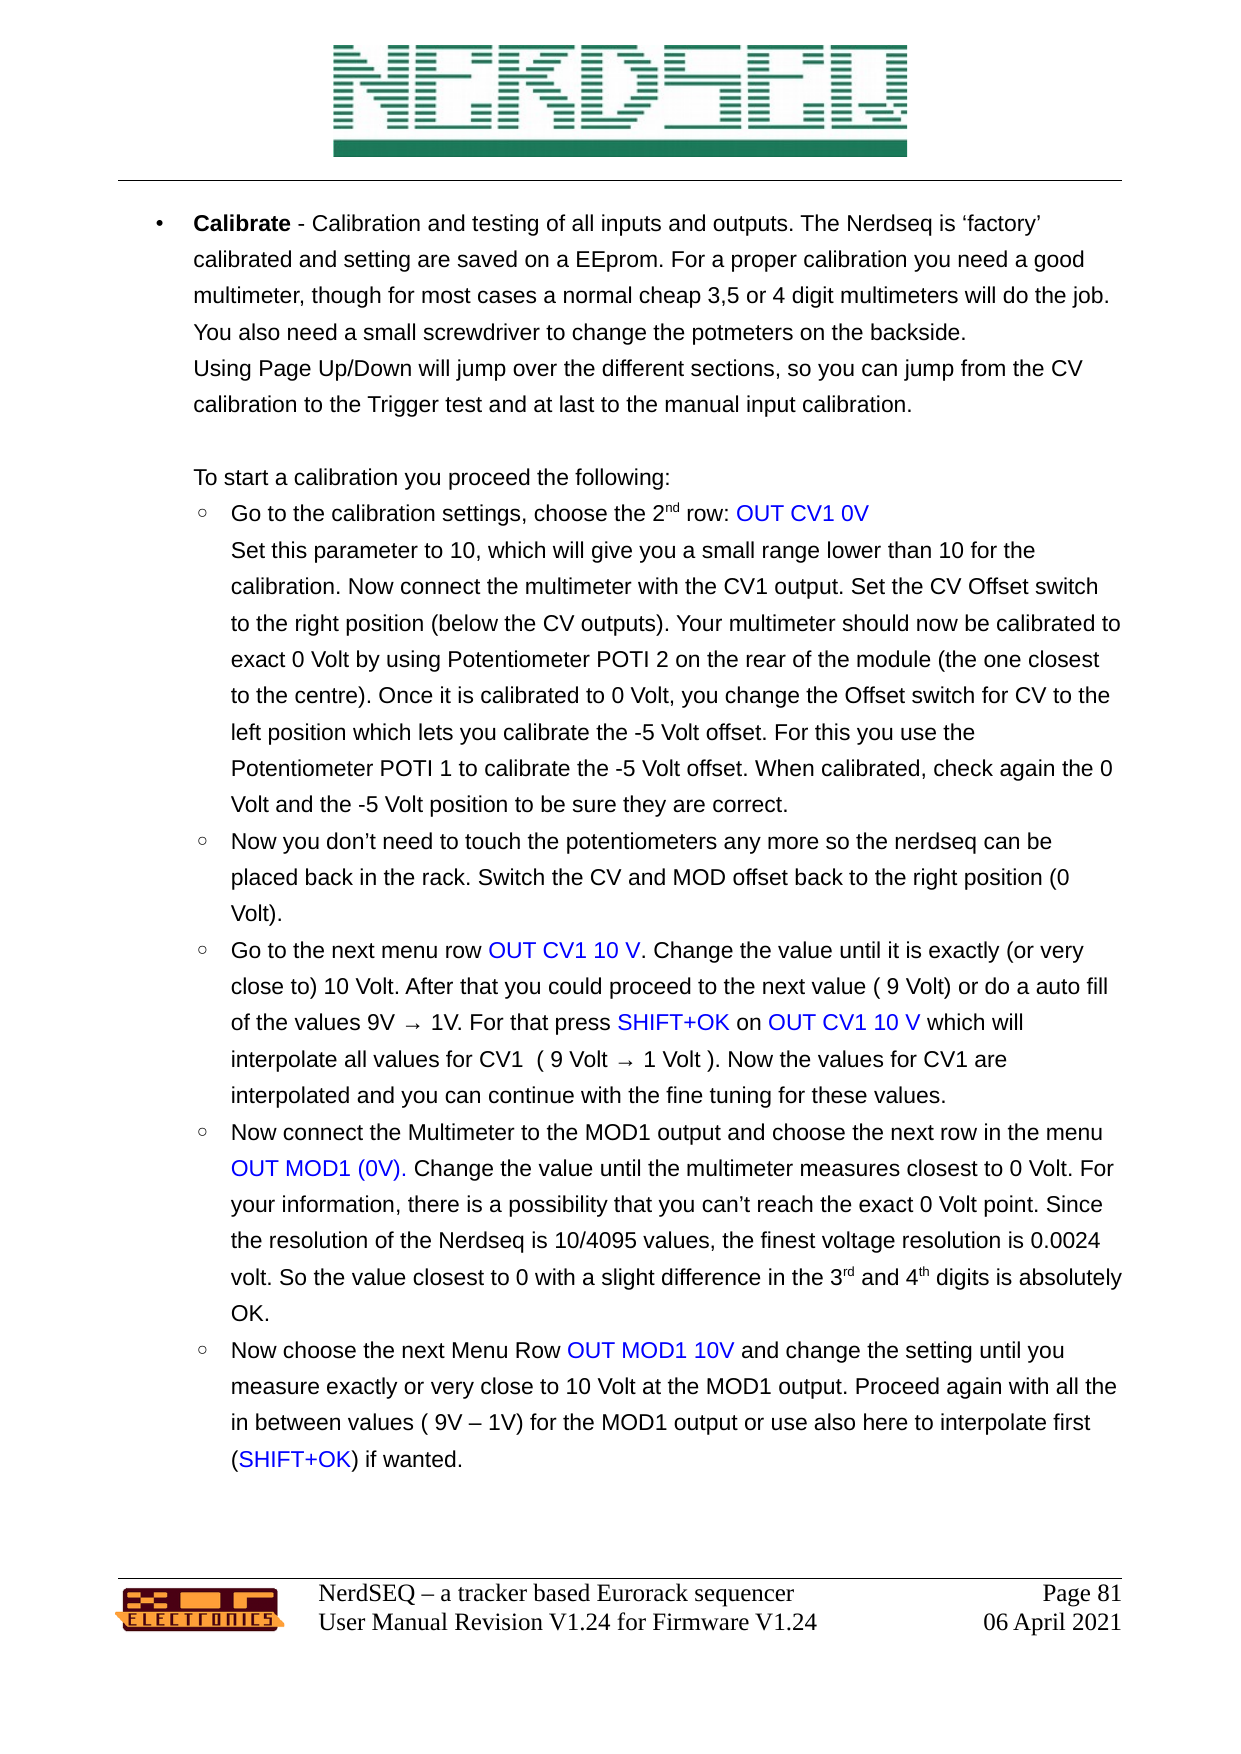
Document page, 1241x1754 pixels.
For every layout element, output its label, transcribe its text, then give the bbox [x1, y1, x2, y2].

list Now you don’t need to touch the potentiometers any more so the nerdseq can be placed back in the rack. Switch the CV and MOD offset back to the right position (0 Volt). [193, 828, 1122, 927]
list Go to the next menu row OUT CV1 10 V. Change the value until it is exactly (or very close to) 10 Volt. After that you could proceed to the next value ( 9 Volt) or do a auto fill of the values 9V → 1V. For that press SHIFT+OK on OUT CV1 10 V which will interpolate all values for CV1 ( 9 Volt → 1 Volt ). Now the values for CV1 are interpolated and you can continue with the fine tuning for these values. [193, 937, 1122, 1108]
text To start a calibration you proceed the following: [118, 464, 1122, 490]
list Using Page Up/Down will jump over the different sections, so you can jump from the CV calibration to the Trigger test and at last to the manual input calibration. [156, 355, 1122, 418]
picture [333, 45, 908, 157]
list Calibrate - Calibration and testing of all inputs and outputs. The Nerdseq is ‘factory’ calibrated and setting are saved on a EEprom. For a proper calibration you need a good multimeter, though for most cases a normal cheap 3,5 or 4 digit multimeters will do the job. You also need a small screwdriver to change the potmeters on the backside. [156, 209, 1122, 345]
picture [115, 1584, 285, 1634]
list Now connect the Multimeter to the MOD1 output and choose the next row in the menu OUT MOD1 (0V). Change the value until the multimeter measures closest to 0 Volt. For your information, there is a possibility that you can’t reach the exact 0 Volt point. Since the resolution of the Nerdseq is 10/4095 values, the finest voltage resolution is 0.0024 volt. So the value closest to 0 with a slight difference in the 3rd and 4th digits is absolutely OK. [193, 1118, 1122, 1327]
list Now choose the next Menu Row OUT MOD1 10V and change the setting until you measure exactly or very close to 10 Volt at the MOD1 output. Proceed again with all the in between values ( 9V – 1V) for the MOD1 output or use also here to interpolate first (SHIFT+OK) if wanted. [193, 1337, 1122, 1472]
list Go to the calibration settings, choose the 2nd row: OUT CV1 0V Set this parameter to 10, which will give you a small range lower than 10 for the calibration. Now connect the multimeter with the CV1 output. Set the CV Offset switch to the right position (below the CV outputs). Your multimeter should now be calibrated to exact 0 Volt by using Potentiometer POTI 2 on the rear of the module (the one closest to the centre). Once it is calibrated to 0 Volt, you change the Offset switch for CV to the left position which lets you calibrate the -5 Volt offset. For this you use the Potentiometer POTI 1 to calibrate the -5 Volt offset. When calibrated, check again the 0 Volt and the -5 Volt position to be sure they are correct. [193, 500, 1122, 818]
